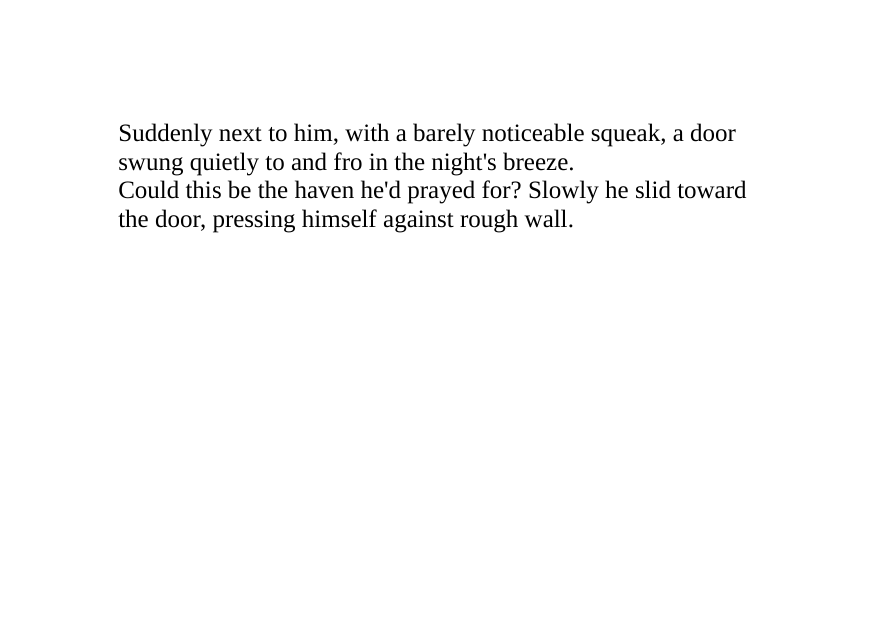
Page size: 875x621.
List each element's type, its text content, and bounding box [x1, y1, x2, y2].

text Could this be the haven he'd prayed for? Slowly he slid toward the door, pressing himself against rough wall. [118, 176, 756, 233]
text Suddenly next to him, with a barely noticeable squeak, a door swung quietly to and fro in the night's breeze. [118, 118, 756, 176]
